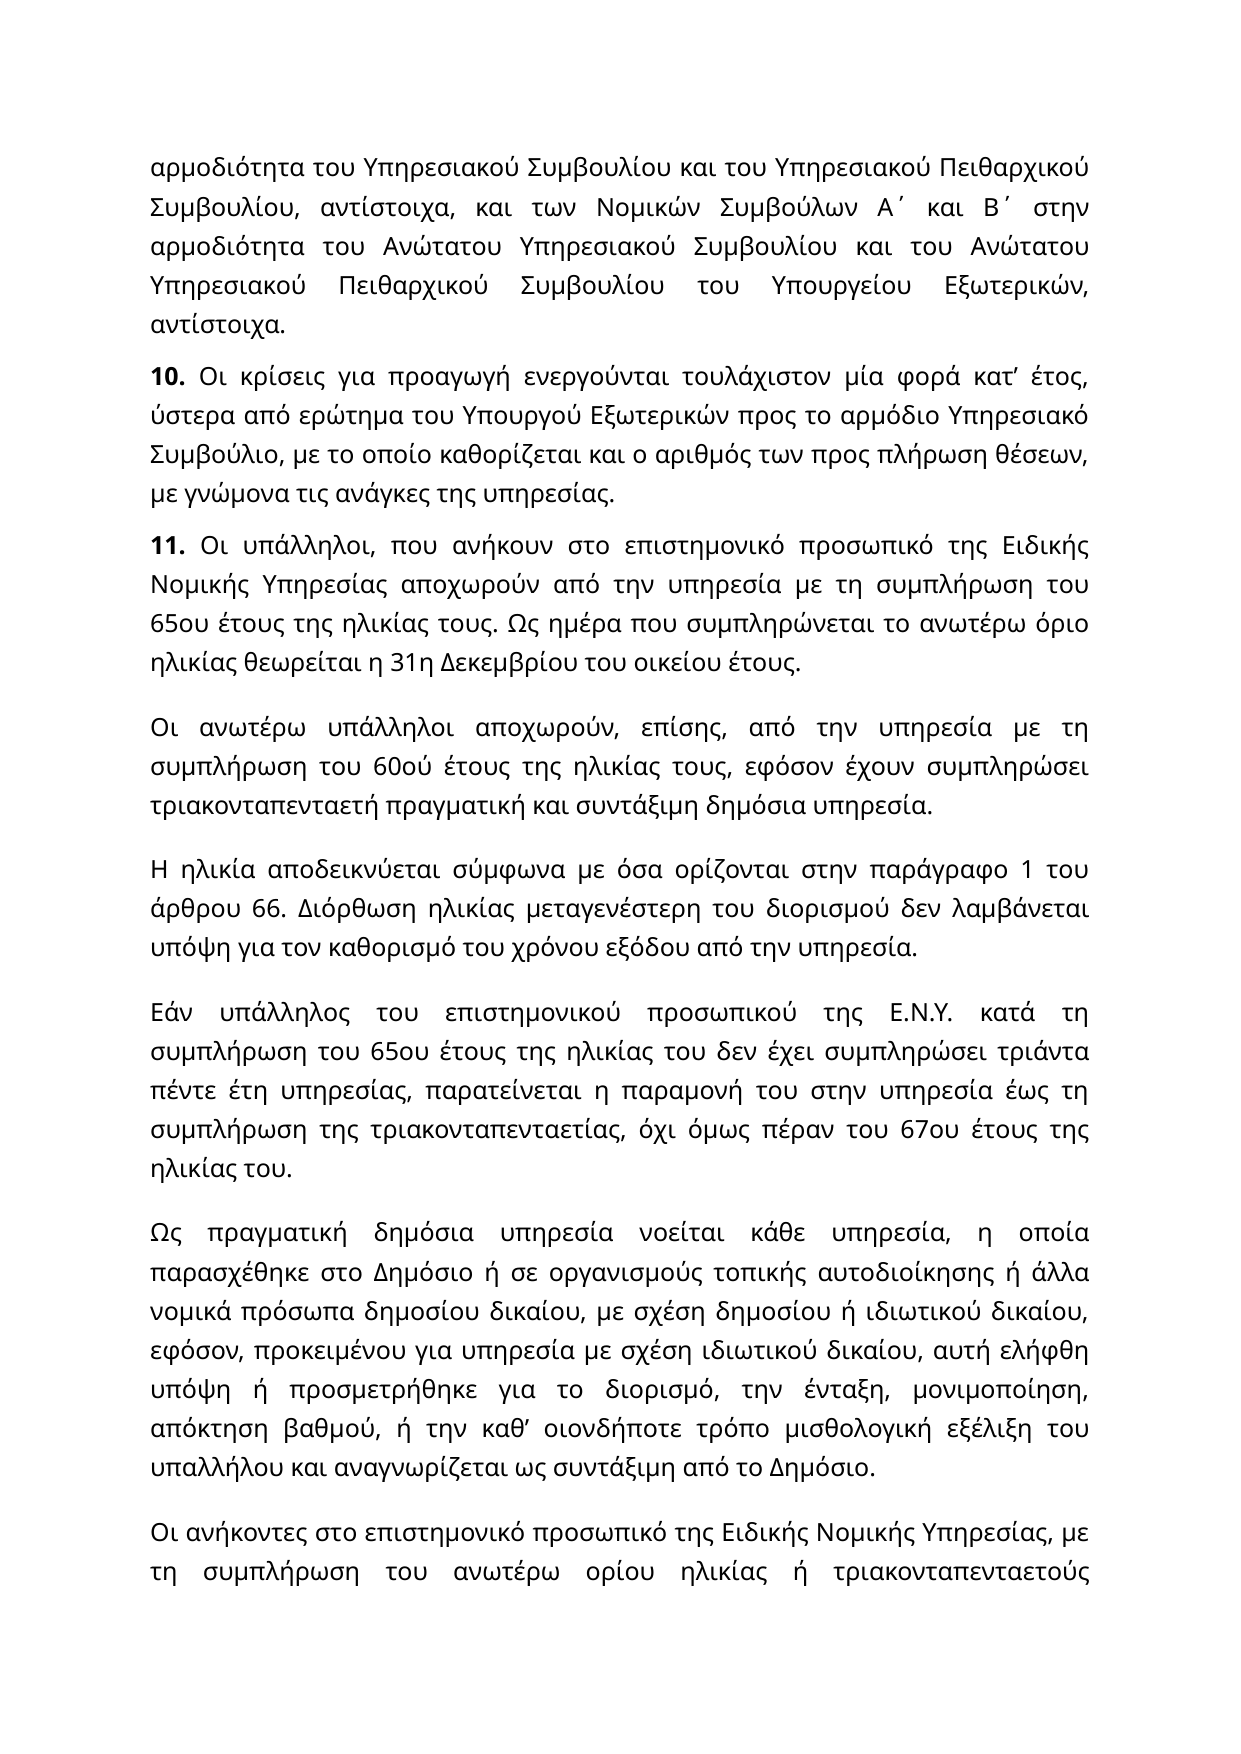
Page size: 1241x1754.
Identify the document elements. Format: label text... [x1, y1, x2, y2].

text Εάν υπάλληλος του επιστημονικού προσωπικού της Ε.Ν.Υ. κατά τη συμπλήρωση του 65ου έτους της ηλικίας του δεν έχει συμπληρώσει τριάντα πέντε έτη υπηρεσίας, παρατείνεται η παραμονή του στην υπηρεσία έως τη συμπλήρωση της τριακονταπενταετίας, όχι όμως πέραν του 67ου έτους της ηλικίας του. [150, 994, 1090, 1185]
text Οι ανωτέρω υπάλληλοι αποχωρούν, επίσης, από την υπηρεσία με τη συμπλήρωση του 60ού έτους της ηλικίας τους, εφόσον έχουν συμπληρώσει τριακονταπενταετή πραγματική και συντάξιμη δημόσια υπηρεσία. [150, 709, 1090, 822]
text Η ηλικία αποδεικνύεται σύμφωνα με όσα ορίζονται στην παράγραφο 1 του άρθρου 66. Διόρθωση ηλικίας μεταγενέστερη του διορισμού δεν λαμβάνεται υπόψη για τον καθορισμό του χρόνου εξόδου από την υπηρεσία. [150, 852, 1090, 964]
text 11. Οι υπάλληλοι, που ανήκουν στο επιστημονικό προσωπικό της Ειδικής Νομικής Υπηρεσίας αποχωρούν από την υπηρεσία με τη συμπλήρωση του 65ου έτους της ηλικίας τους. Ως ημέρα που συμπληρώνεται το ανωτέρω όριο ηλικίας θεωρείται η 31η Δεκεμβρίου του οικείου έτους. [150, 527, 1090, 679]
text αρμοδιότητα του Υπηρεσιακού Συμβουλίου και του Υπηρεσιακού Πειθαρχικού Συμβουλίου, αντίστοιχα, και των Νομικών Συμβούλων Α΄ και Β΄ στην αρμοδιότητα του Ανώτατου Υπηρεσιακού Συμβουλίου και του Ανώτατου Υπηρεσιακού Πειθαρχικού Συμβουλίου του Υπουργείου Εξωτερικών, αντίστοιχα. [150, 150, 1090, 341]
text Οι ανήκοντες στο επιστημονικό προσωπικό της Ειδικής Νομικής Υπηρεσίας, με τη συμπλήρωση του ανωτέρω ορίου ηλικίας ή τριακονταπενταετούς [150, 1514, 1090, 1587]
text Ως πραγματική δημόσια υπηρεσία νοείται κάθε υπηρεσία, η οποία παρασχέθηκε στο Δημόσιο ή σε οργανισμούς τοπικής αυτοδιοίκησης ή άλλα νομικά πρόσωπα δημοσίου δικαίου, με σχέση δημοσίου ή ιδιωτικού δικαίου, εφόσον, προκειμένου για υπηρεσία με σχέση ιδιωτικού δικαίου, αυτή ελήφθη υπόψη ή προσμετρήθηκε για το διορισμό, την ένταξη, μονιμοποίηση, απόκτηση βαθμού, ή την καθ’ οιονδήποτε τρόπο μισθολογική εξέλιξη του υπαλλήλου και αναγνωρίζεται ως συντάξιμη από το Δημόσιο. [150, 1215, 1090, 1484]
text 10. Οι κρίσεις για προαγωγή ενεργούνται τουλάχιστον μία φορά κατ’ έτος, ύστερα από ερώτημα του Υπουργού Εξωτερικών προς το αρμόδιο Υπηρεσιακό Συμβούλιο, με το οποίο καθορίζεται και ο αριθμός των προς πλήρωση θέσεων, με γνώμονα τις ανάγκες της υπηρεσίας. [150, 358, 1090, 510]
